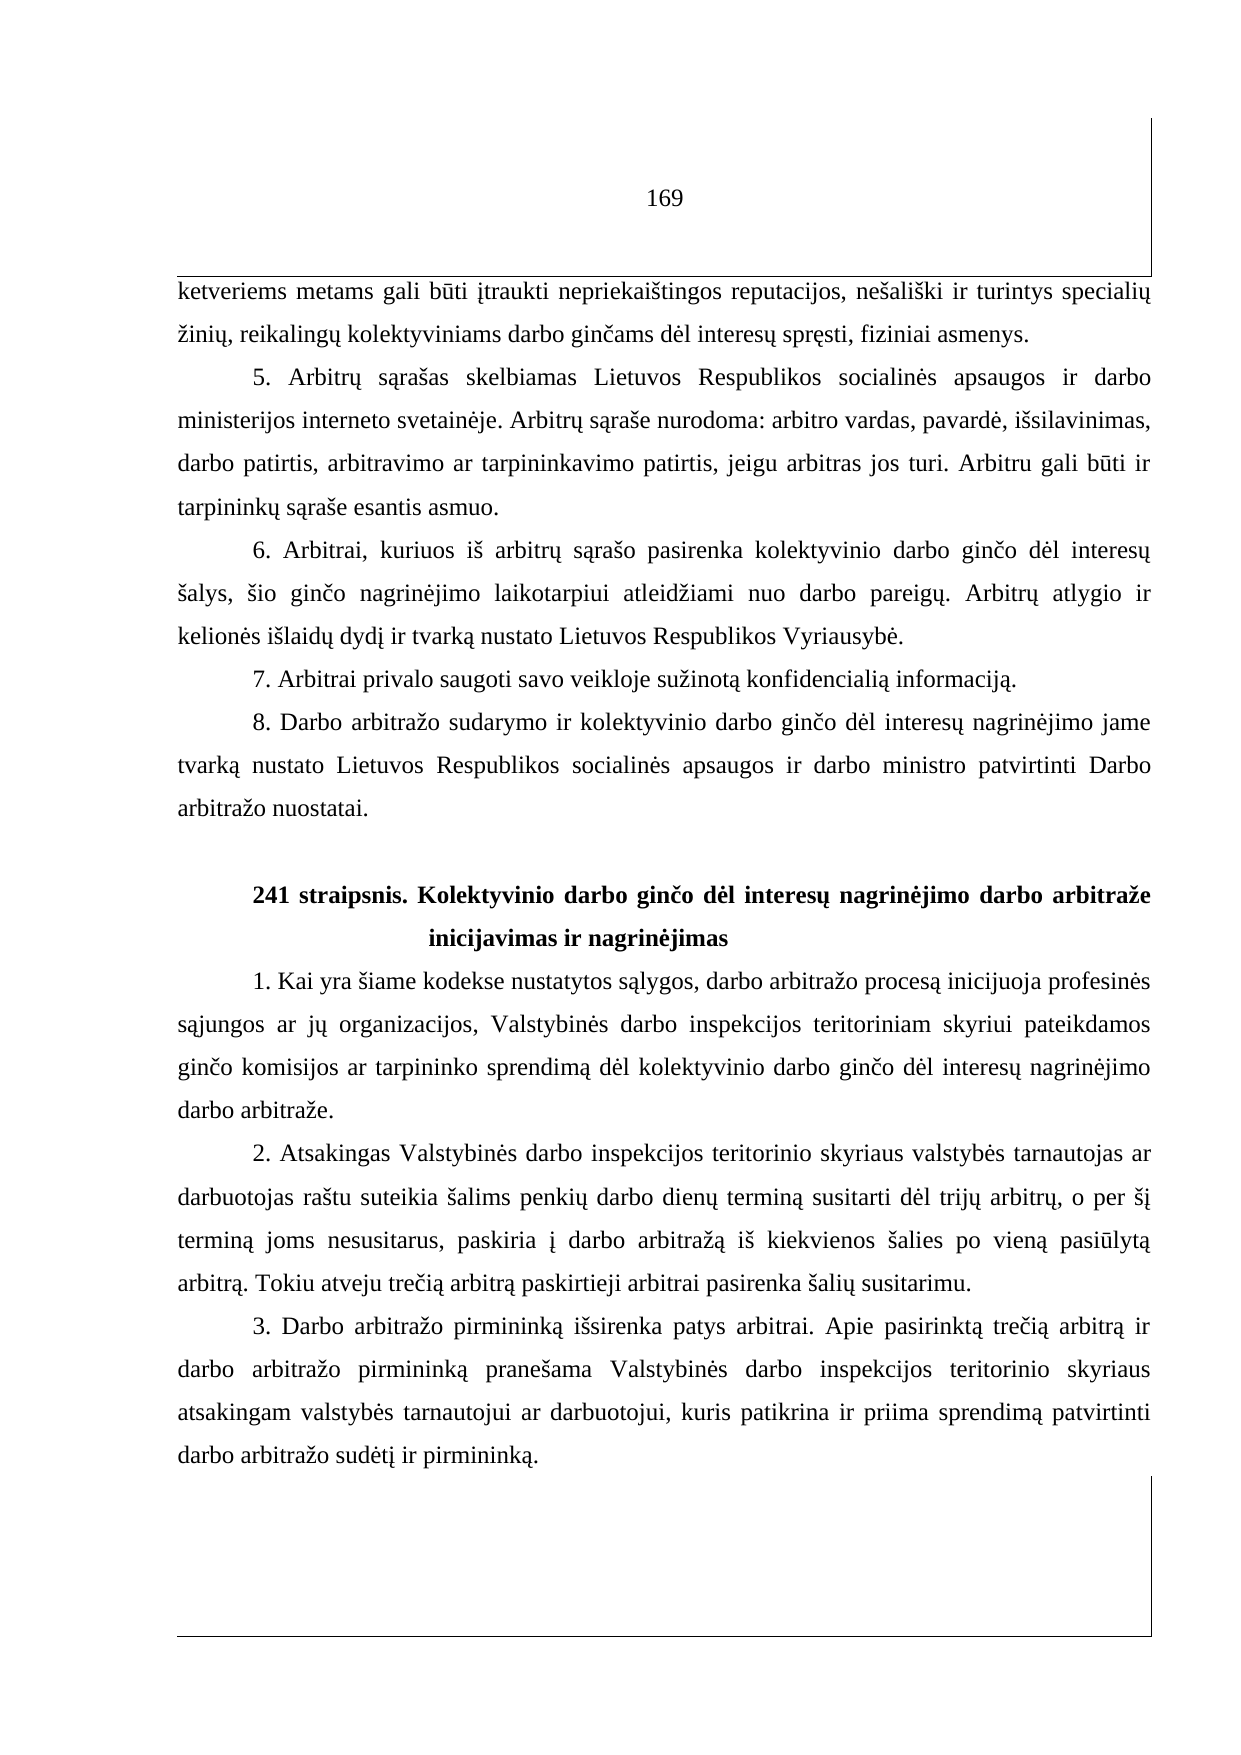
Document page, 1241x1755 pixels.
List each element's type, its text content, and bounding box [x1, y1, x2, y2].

text 6. Arbitrai, kuriuos iš arbitrų sąrašo pasirenka kolektyvinio darbo ginčo dėl interesų šalys, šio ginčo nagrinėjimo laikotarpiui atleidžiami nuo darbo pareigų. Arbitrų atlygio ir kelionės išlaidų dydį ir tvarką nustato Lietuvos Respublikos Vyriausybė. [177, 535, 1152, 650]
text 3. Darbo arbitražo pirmininką išsirenka patys arbitrai. Apie pasirinktą trečią arbitrą ir darbo arbitražo pirmininką pranešama Valstybinės darbo inspekcijos teritorinio skyriaus atsakingam valstybės tarnautojui ar darbuotojui, kuris patikrina ir priima sprendimą patvirtinti darbo arbitražo sudėtį ir pirmininką. [177, 1311, 1152, 1469]
text 8. Darbo arbitražo sudarymo ir kolektyvinio darbo ginčo dėl interesų nagrinėjimo jame tvarką nustato Lietuvos Respublikos socialinės apsaugos ir darbo ministro patvirtinti Darbo arbitražo nuostatai. [177, 707, 1152, 822]
text ketveriems metams gali būti įtraukti nepriekaištingos reputacijos, nešališki ir turintys specialių žinių, reikalingų kolektyviniams darbo ginčams dėl interesų spręsti, fiziniai asmenys. [177, 276, 1152, 348]
text 241 straipsnis. Kolektyvinio darbo ginčo dėl interesų nagrinėjimo darbo arbitraže inicijavimas ir nagrinėjimas [252, 880, 1152, 952]
text 5. Arbitrų sąrašas skelbiamas Lietuvos Respublikos socialinės apsaugos ir darbo ministerijos interneto svetainėje. Arbitrų sąraše nurodoma: arbitro vardas, pavardė, išsilavinimas, darbo patirtis, arbitravimo ar tarpininkavimo patirtis, jeigu arbitras jos turi. Arbitru gali būti ir tarpininkų sąraše esantis asmuo. [177, 362, 1152, 520]
text 1. Kai yra šiame kodekse nustatytos sąlygos, darbo arbitražo procesą inicijuoja profesinės sąjungos ar jų organizacijos, Valstybinės darbo inspekcijos teritoriniam skyriui pateikdamos ginčo komisijos ar tarpininko sprendimą dėl kolektyvinio darbo ginčo dėl interesų nagrinėjimo darbo arbitraže. [177, 966, 1152, 1124]
text 7. Arbitrai privalo saugoti savo veikloje sužinotą konfidencialią informaciją. [177, 664, 1152, 693]
text 2. Atsakingas Valstybinės darbo inspekcijos teritorinio skyriaus valstybės tarnautojas ar darbuotojas raštu suteikia šalims penkių darbo dienų terminą susitarti dėl trijų arbitrų, o per šį terminą joms nesusitarus, paskiria į darbo arbitražą iš kiekvienos šalies po vieną pasiūlytą arbitrą. Tokiu atveju trečią arbitrą paskirtieji arbitrai pasirenka šalių susitarimu. [177, 1138, 1152, 1297]
